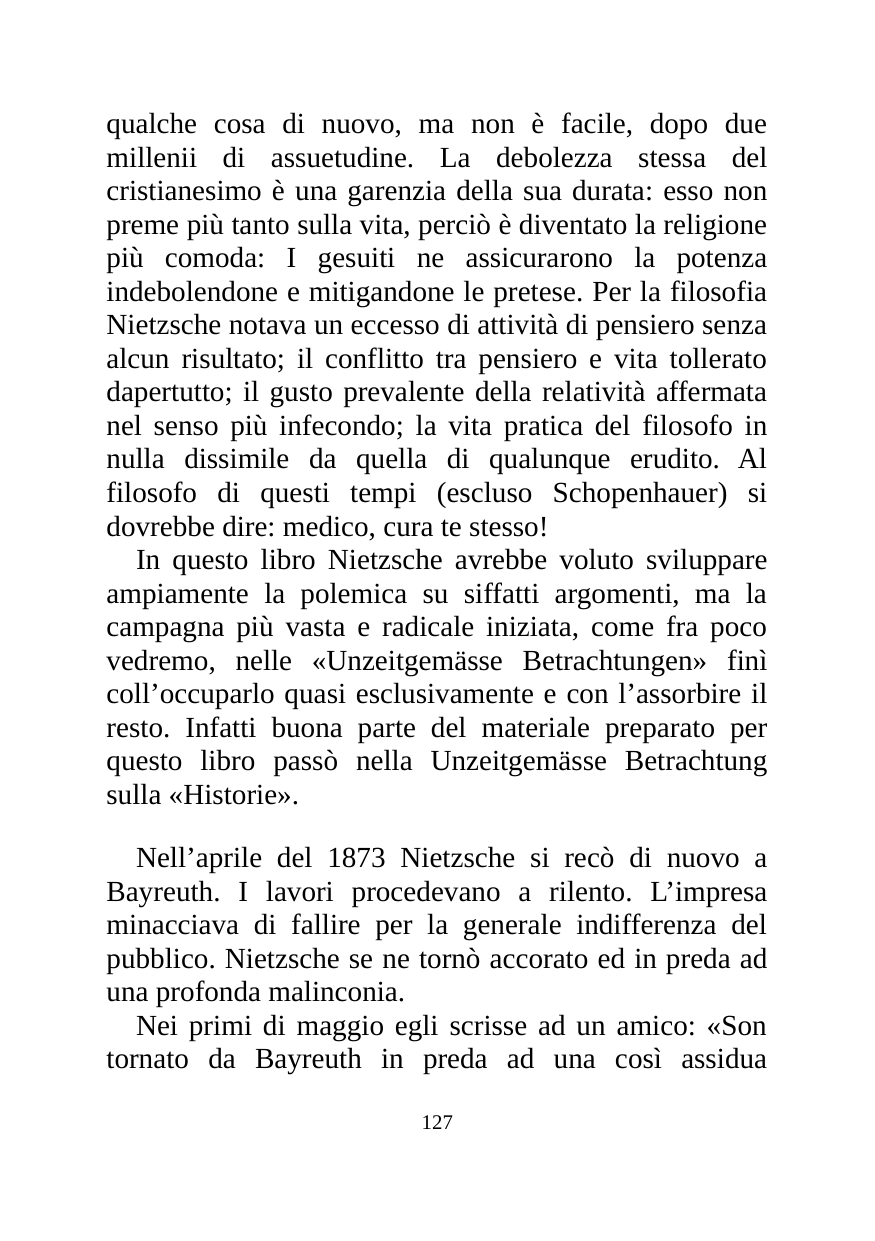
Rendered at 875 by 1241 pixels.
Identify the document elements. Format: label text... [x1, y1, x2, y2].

text Nell’aprile del 1873 Nietzsche si recò di nuovo a Bayreuth. I lavori procedevano a rilento. L’impresa minacciava di fallire per la generale indifferenza del pubblico. Nietzsche se ne tornò accorato ed in preda ad una profonda malinconia. [106, 840, 768, 1008]
text In questo libro Nietzsche avrebbe voluto sviluppare ampiamente la polemica su siffatti argomenti, ma la campagna più vasta e radicale iniziata, come fra poco vedremo, nelle «Unzeitgemässe Betrachtungen» finì coll’occuparlo quasi esclusivamente e con l’assorbire il resto. Infatti buona parte del materiale preparato per questo libro passò nella Unzeitgemässe Betrachtung sulla «Historie». [106, 542, 768, 811]
text qualche cosa di nuovo, ma non è facile, dopo due millenii di assuetudine. La debolezza stessa del cristianesimo è una garenzia della sua durata: esso non preme più tanto sulla vita, perciò è diventato la religione più comoda: I gesuiti ne assicurarono la potenza indebolendone e mitigandone le pretese. Per la filosofia Nietzsche notava un eccesso di attività di pensiero senza alcun risultato; il conflitto tra pensiero e vita tollerato dapertutto; il gusto prevalente della relatività affermata nel senso più infecondo; la vita pratica del filosofo in nulla dissimile da quella di qualunque erudito. Al filosofo di questi tempi (escluso Schopenhauer) si dovrebbe dire: medico, cura te stesso! [106, 106, 768, 542]
text Nei primi di maggio egli scrisse ad un amico: «Son tornato da Bayreuth in preda ad una così assidua [106, 1008, 768, 1075]
